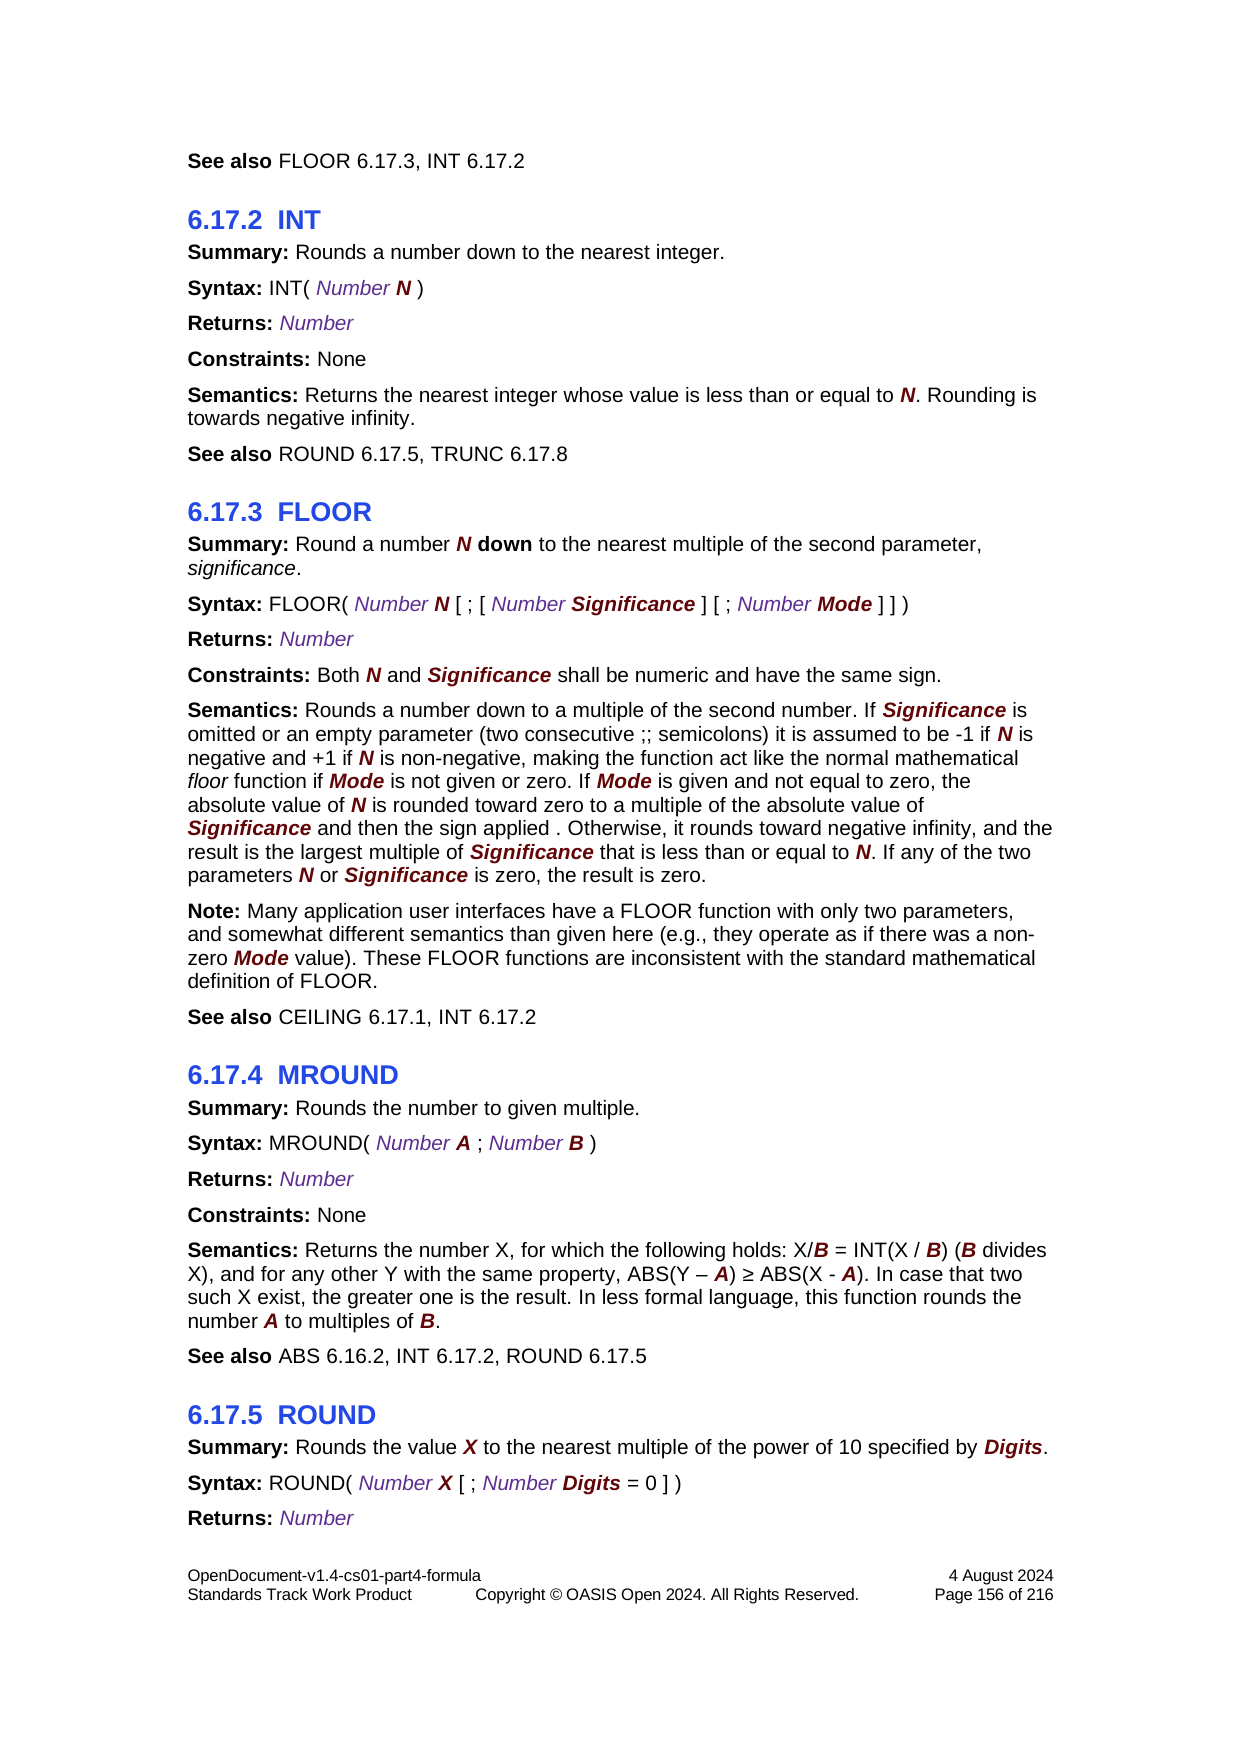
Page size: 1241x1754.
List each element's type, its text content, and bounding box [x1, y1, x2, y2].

text Constraints: Both N and Significance shall be numeric and have the same sign. [187, 663, 1053, 687]
text Returns: Number [187, 312, 1053, 335]
subtitle INT [187, 204, 1053, 234]
text Summary: Rounds the number to given multiple. [187, 1096, 1053, 1120]
text Semantics: Rounds a number down to a multiple of the second number. If Significance is omitted or an empty parameter (two consecutive ;; semicolons) it is assumed to be -1 if N is negative and +1 if N is non-negative, making the function act like the normal mathematical floor function if Mode is not given or zero. If Mode is given and not equal to zero, the absolute value of N is rounded toward zero to a multiple of the absolute value of Significance and then the sign applied . Otherwise, it rounds toward negative infinity, and the result is the largest multiple of Significance that is less than or equal to N. If any of the two parameters N or Significance is zero, the result is zero. [187, 699, 1053, 887]
text Syntax: INT( Number N ) [187, 276, 1053, 300]
text Constraints: None [187, 347, 1053, 371]
text Syntax: ROUND( Number X [ ; Number Digits = 0 ] ) [187, 1471, 1053, 1495]
text Returns: Number [187, 628, 1053, 651]
text Returns: Number [187, 1167, 1053, 1191]
text Summary: Rounds a number down to the nearest integer. [187, 241, 1053, 264]
text Semantics: Returns the nearest integer whose value is less than or equal to N. Rounding is towards negative infinity. [187, 383, 1053, 430]
text Constraints: None [187, 1203, 1053, 1227]
text See also FLOOR 6.17.3, INT 6.17.2 [187, 150, 1053, 173]
text Summary: Rounds the value X to the nearest multiple of the power of 10 specified by Digits. [187, 1436, 1053, 1459]
text Note: Many application user interfaces have a FLOOR function with only two parameters, and somewhat different semantics than given here (e.g., they operate as if there was a non-zero Mode value). These FLOOR functions are inconsistent with the standard mathematical definition of FLOOR. [187, 899, 1053, 993]
text Syntax: MROUND( Number A ; Number B ) [187, 1132, 1053, 1155]
text Summary: Round a number N down to the nearest multiple of the second parameter, significance. [187, 533, 1053, 580]
subtitle FLOOR [187, 497, 1053, 527]
text Semantics: Returns the number X, for which the following holds: X/B = INT(X / B) (B divides X), and for any other Y with the same property, ABS(Y – A) ≥ ABS(X - A). In case that two such X exist, the greater one is the result. In less formal language, this function rounds the number A to multiples of B. [187, 1239, 1053, 1333]
text Returns: Number [187, 1507, 1053, 1530]
text Syntax: FLOOR( Number N [ ; [ Number Significance ] [ ; Number Mode ] ] ) [187, 592, 1053, 616]
text See also CEILING 6.17.1, INT 6.17.2 [187, 1006, 1053, 1029]
subtitle ROUND [187, 1399, 1053, 1429]
text See also ABS 6.16.2, INT 6.17.2, ROUND 6.17.5 [187, 1345, 1053, 1368]
text See also ROUND 6.17.5, TRUNC 6.17.8 [187, 442, 1053, 466]
subtitle MROUND [187, 1060, 1053, 1090]
